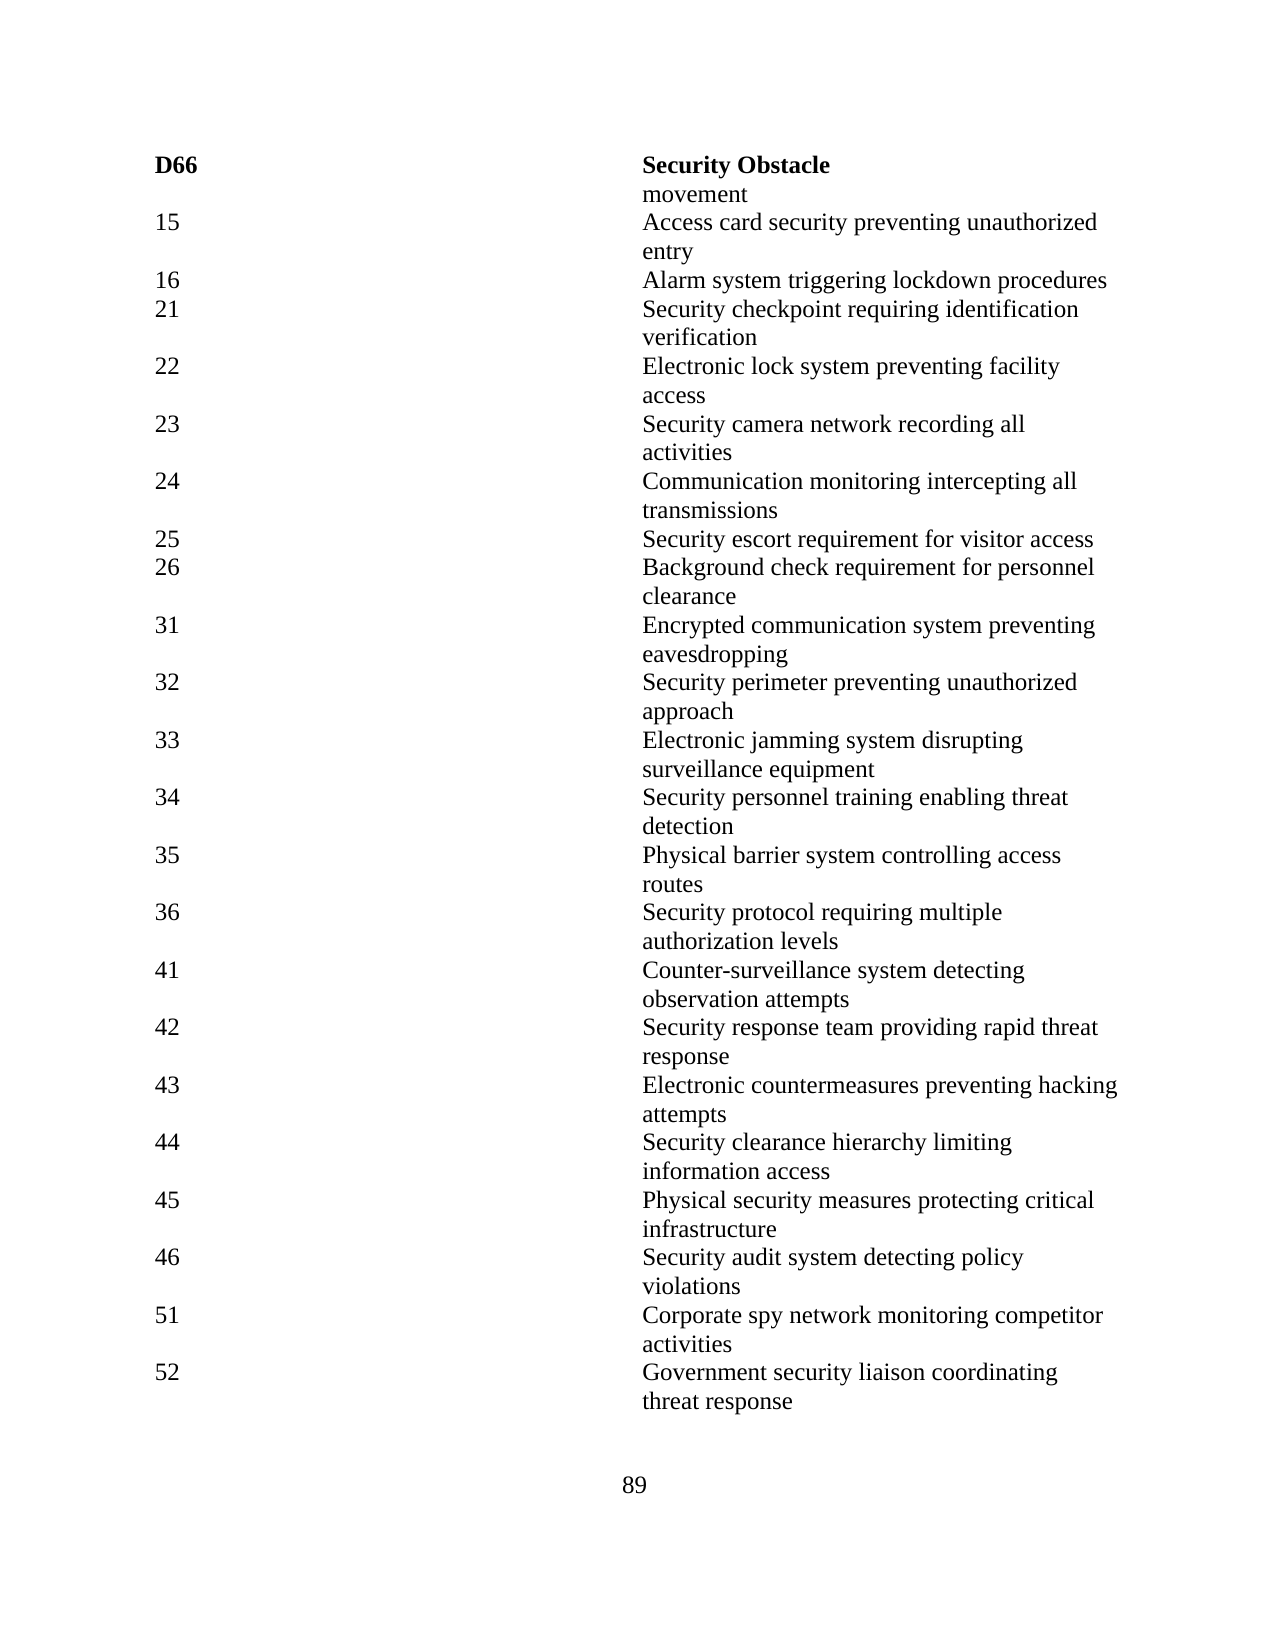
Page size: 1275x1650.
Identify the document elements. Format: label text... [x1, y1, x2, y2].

table_cell Government security liaison coordinating threat response [638, 1358, 1125, 1415]
table_cell 34 [150, 783, 637, 840]
table_cell Security checkpoint requiring identification verification [638, 294, 1125, 351]
table_cell movement [638, 179, 1125, 207]
table_cell Physical security measures protecting critical infrastructure [638, 1185, 1125, 1242]
table_header Security Obstacle [638, 150, 1125, 179]
table_cell Security personnel training enabling threat detection [638, 783, 1125, 840]
table_cell 44 [150, 1128, 637, 1185]
table_cell Access card security preventing unauthorized entry [638, 208, 1125, 265]
table_cell 24 [150, 466, 637, 524]
table_cell Corporate spy network monitoring competitor activities [638, 1300, 1125, 1357]
table_cell Security audit system detecting policy violations [638, 1243, 1125, 1300]
table_cell 21 [150, 294, 637, 351]
table_cell 32 [150, 668, 637, 725]
table_cell 22 [150, 351, 637, 409]
table_cell Security perimeter preventing unauthorized approach [638, 668, 1125, 725]
table_cell Electronic countermeasures preventing hacking attempts [638, 1070, 1125, 1127]
table_cell 42 [150, 1013, 637, 1070]
table_cell 46 [150, 1243, 637, 1300]
table_cell 52 [150, 1358, 637, 1415]
table_cell 41 [150, 955, 637, 1012]
table_cell 33 [150, 725, 637, 782]
table_cell Security protocol requiring multiple authorization levels [638, 898, 1125, 955]
table_cell 36 [150, 898, 637, 955]
table_cell Alarm system triggering lockdown procedures [638, 265, 1125, 294]
table_cell 31 [150, 610, 637, 667]
table_cell Physical barrier system controlling access routes [638, 840, 1125, 897]
table_cell 25 [150, 524, 637, 552]
table_cell Security clearance hierarchy limiting information access [638, 1128, 1125, 1185]
table_cell 51 [150, 1300, 637, 1357]
table_header D66 [150, 150, 637, 179]
table_cell 23 [150, 409, 637, 466]
table_cell Electronic lock system preventing facility access [638, 351, 1125, 409]
table_cell Security escort requirement for visitor access [638, 524, 1125, 552]
table_cell Security camera network recording all activities [638, 409, 1125, 466]
table_cell 26 [150, 553, 637, 610]
table_cell 43 [150, 1070, 637, 1127]
table_cell 35 [150, 840, 637, 897]
table_cell Communication monitoring intercepting all transmissions [638, 466, 1125, 524]
table_cell Electronic jamming system disrupting surveillance equipment [638, 725, 1125, 782]
table_cell Security response team providing rapid threat response [638, 1013, 1125, 1070]
table_cell 15 [150, 208, 637, 265]
table_cell 16 [150, 265, 637, 294]
table_cell Counter-surveillance system detecting observation attempts [638, 955, 1125, 1012]
table_cell Background check requirement for personnel clearance [638, 553, 1125, 610]
table_cell Encrypted communication system preventing eavesdropping [638, 610, 1125, 667]
table_cell 45 [150, 1185, 637, 1242]
table_cell [150, 179, 637, 207]
